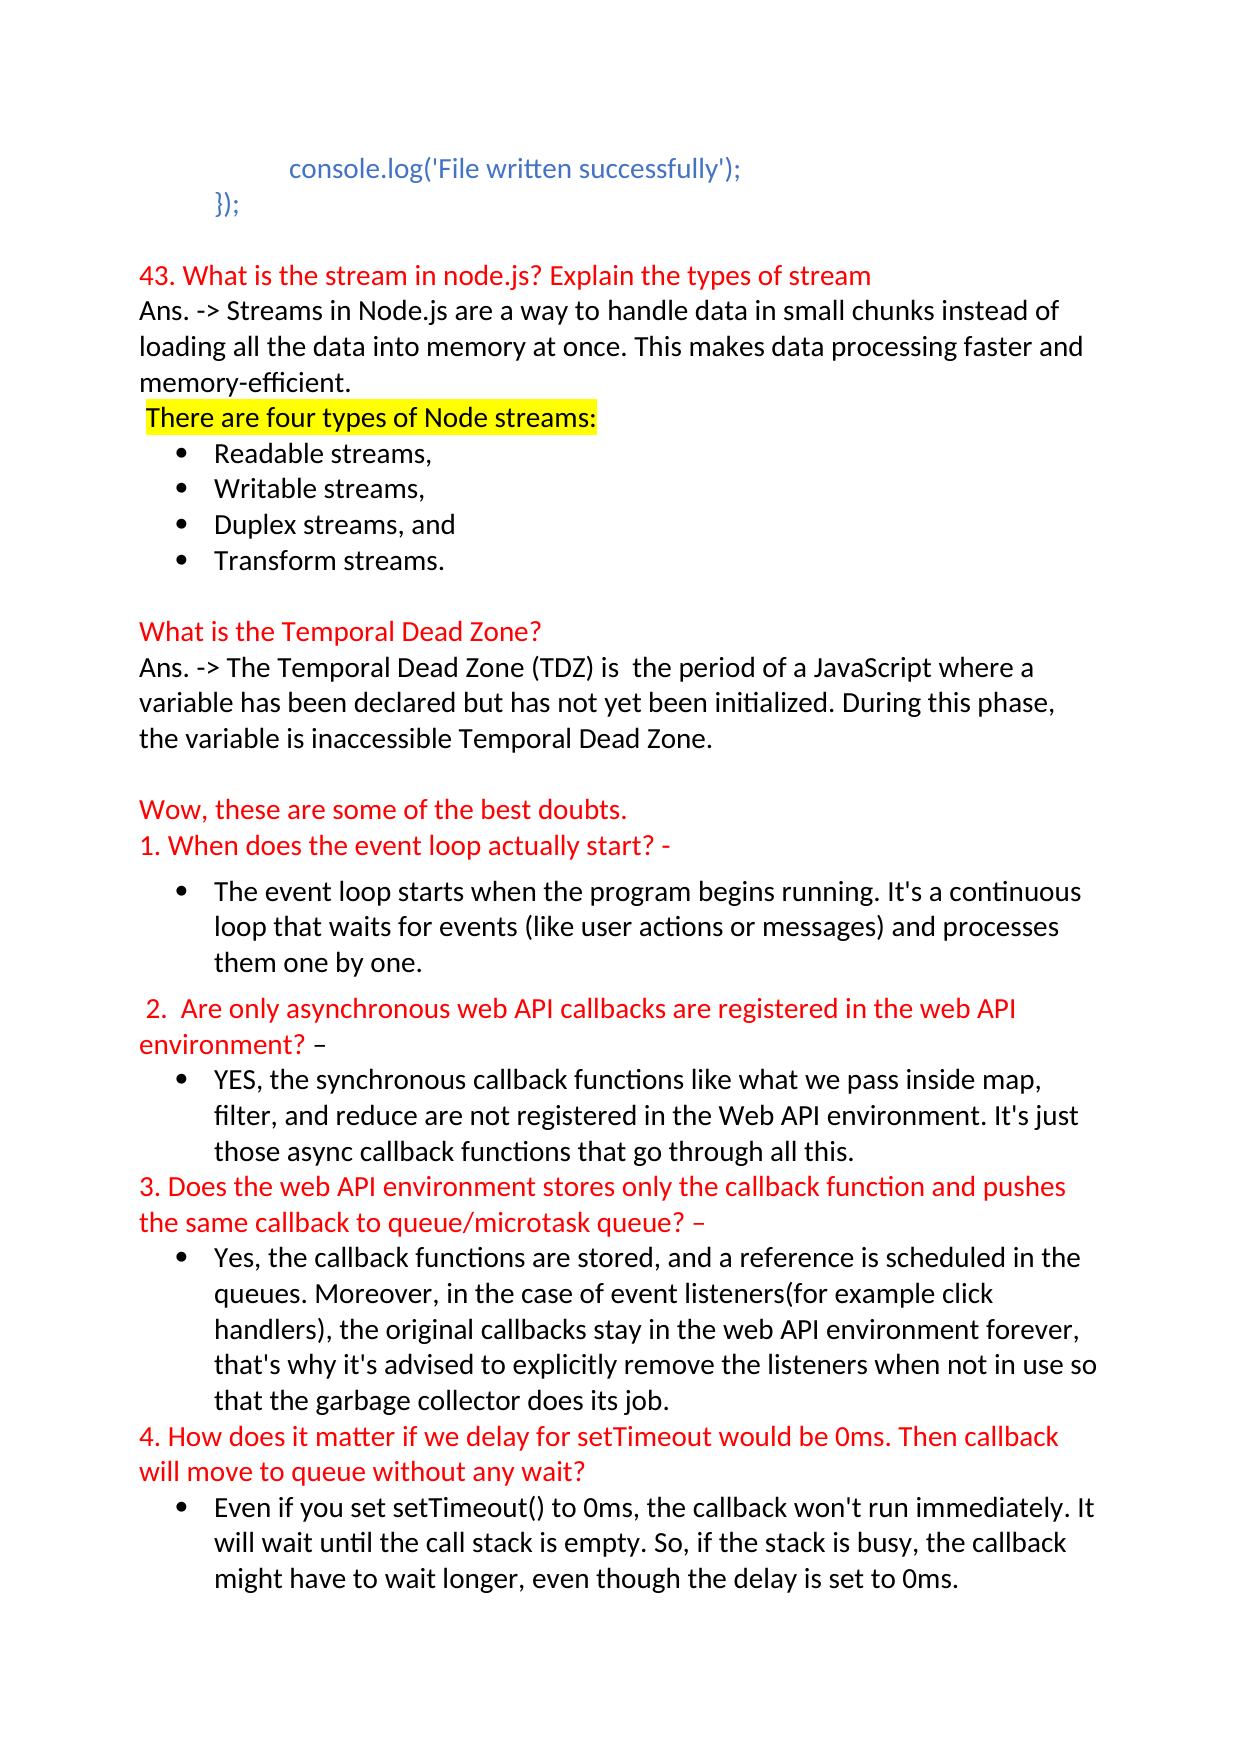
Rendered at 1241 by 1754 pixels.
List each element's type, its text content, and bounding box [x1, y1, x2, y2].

list Yes, the callback functions are stored, and a reference is scheduled in the queues. Moreover, in the case of event listeners(for example click handlers), the original callbacks stay in the web API environment forever, that's why it's advised to explicitly remove the listeners when not in use so that the garbage collector does its job. [176, 1239, 1101, 1418]
text Ans. -> Streams in Node.js are a way to handle data in small chunks instead of loading all the data into memory at once. This makes data processing faster and memory-efficient. [139, 292, 1101, 399]
list The event loop starts when the program begins running. It's a continuous loop that waits for events (like user actions or messages) and processes them one by one. [176, 873, 1101, 980]
text 3. Does the web API environment stores only the callback function and pushes the same callback to queue/microtask queue? – [139, 1168, 1101, 1239]
text Wow, these are some of the best doubts. ️ [139, 791, 1101, 827]
text There are four types of Node streams: [139, 399, 1101, 435]
text Ans. -> The Temporal Dead Zone (TDZ) is the period of a JavaScript where a variable has been declared but has not yet been initialized. During this phase, the variable is inaccessible Temporal Dead Zone. [139, 649, 1101, 756]
text console.log('File written successfully'); [139, 150, 1101, 186]
list Writable streams, [176, 471, 1101, 506]
text 2. Are only asynchronous web API callbacks are registered in the web API environment? – [139, 990, 1101, 1061]
text 4. How does it matter if we delay for setTimeout would be 0ms. Then callback will move to queue without any wait? [139, 1418, 1101, 1489]
list Readable streams, [176, 435, 1101, 471]
list Transform streams. [176, 542, 1101, 577]
list Duplex streams, and [176, 506, 1101, 542]
list YES, the synchronous callback functions like what we pass inside map, filter, and reduce are not registered in the Web API environment. It's just those async callback functions that go through all this. [176, 1061, 1101, 1168]
text 1. When does the event loop actually start? - [139, 827, 1101, 862]
list Even if you set setTimeout() to 0ms, the callback won't run immediately. It will wait until the call stack is empty. So, if the stack is busy, the callback might have to wait longer, even though the delay is set to 0ms. [176, 1489, 1101, 1596]
text 43. What is the stream in node.js? Explain the types of stream [139, 257, 1101, 292]
text }); [139, 186, 1101, 221]
text What is the Temporal Dead Zone? [139, 613, 1101, 649]
